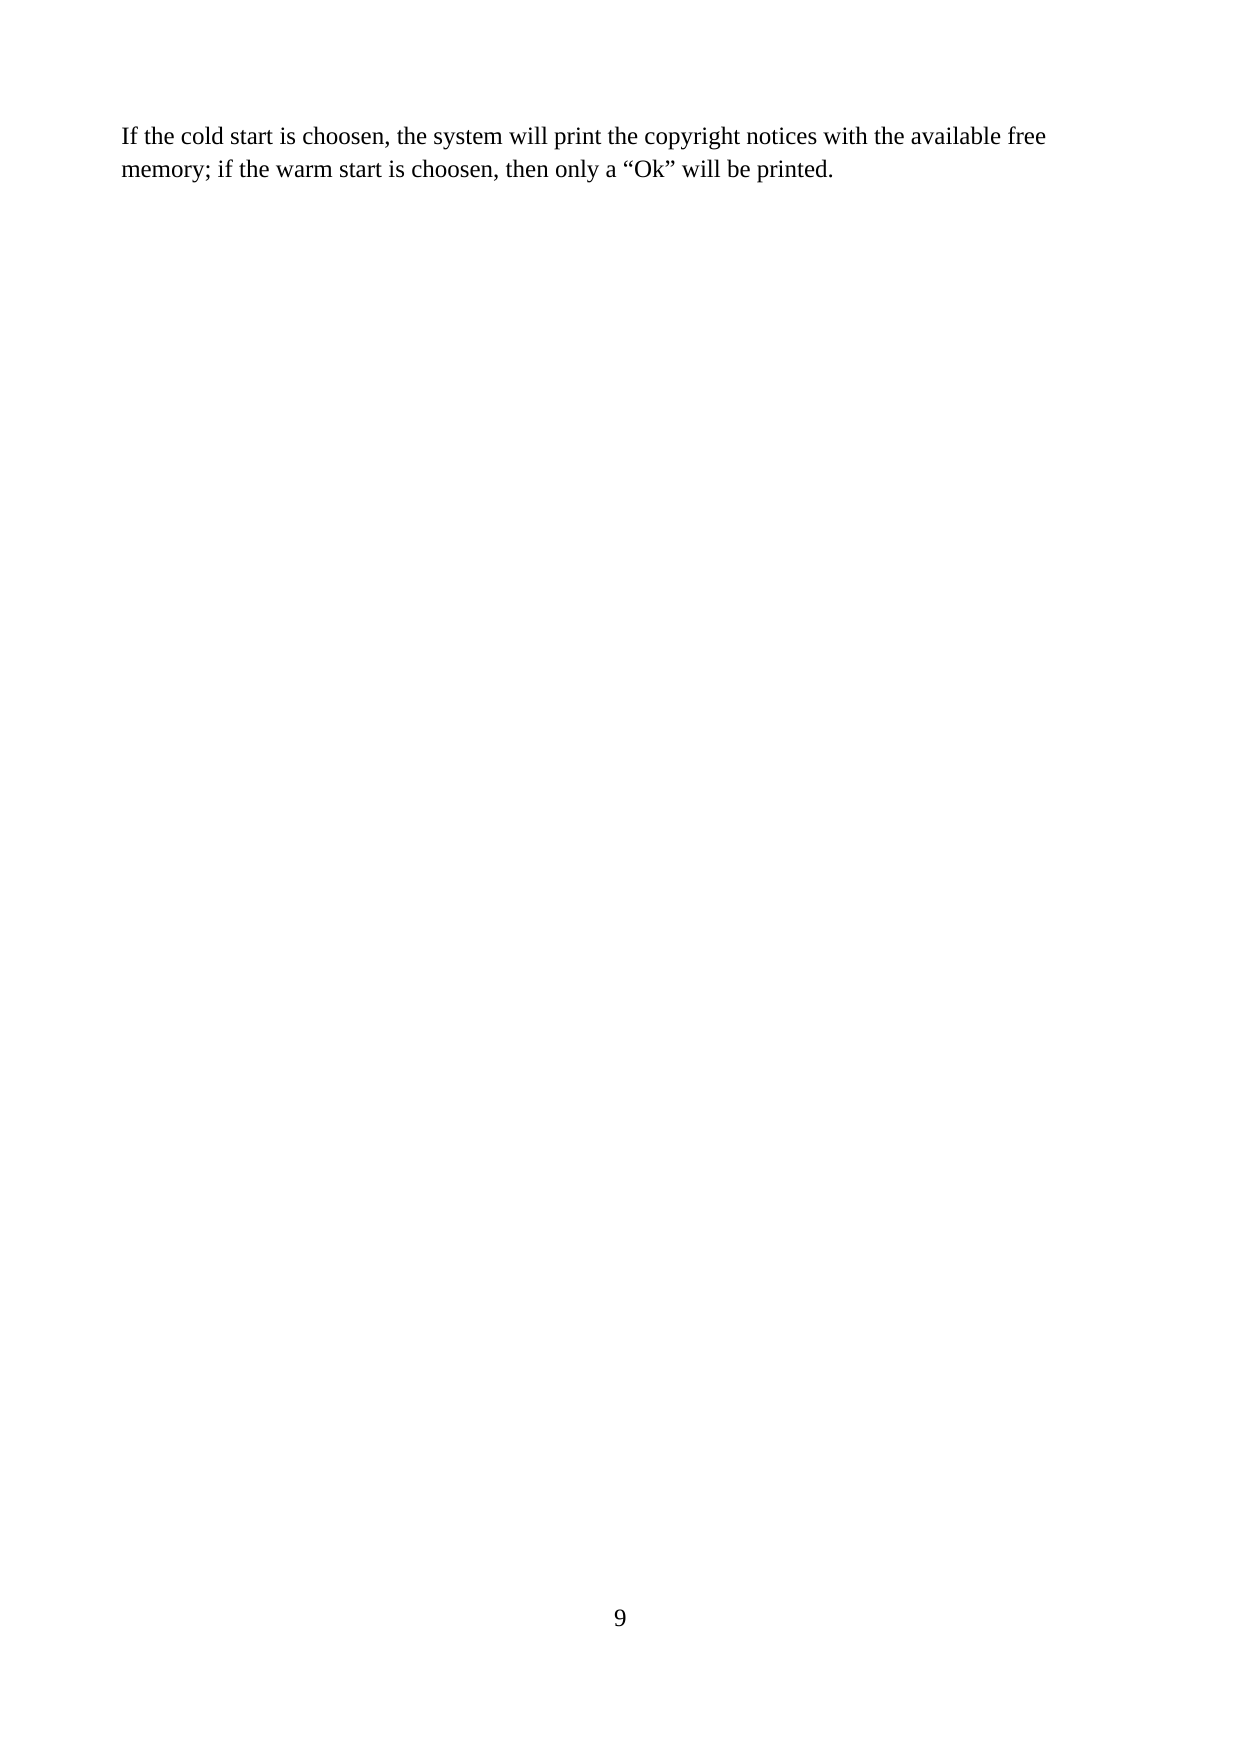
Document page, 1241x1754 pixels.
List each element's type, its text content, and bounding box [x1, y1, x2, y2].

text If the cold start is choosen, the system will print the copyright notices with the available free memory; if the warm start is choosen, then only a “Ok” will be printed. [121, 121, 1119, 183]
